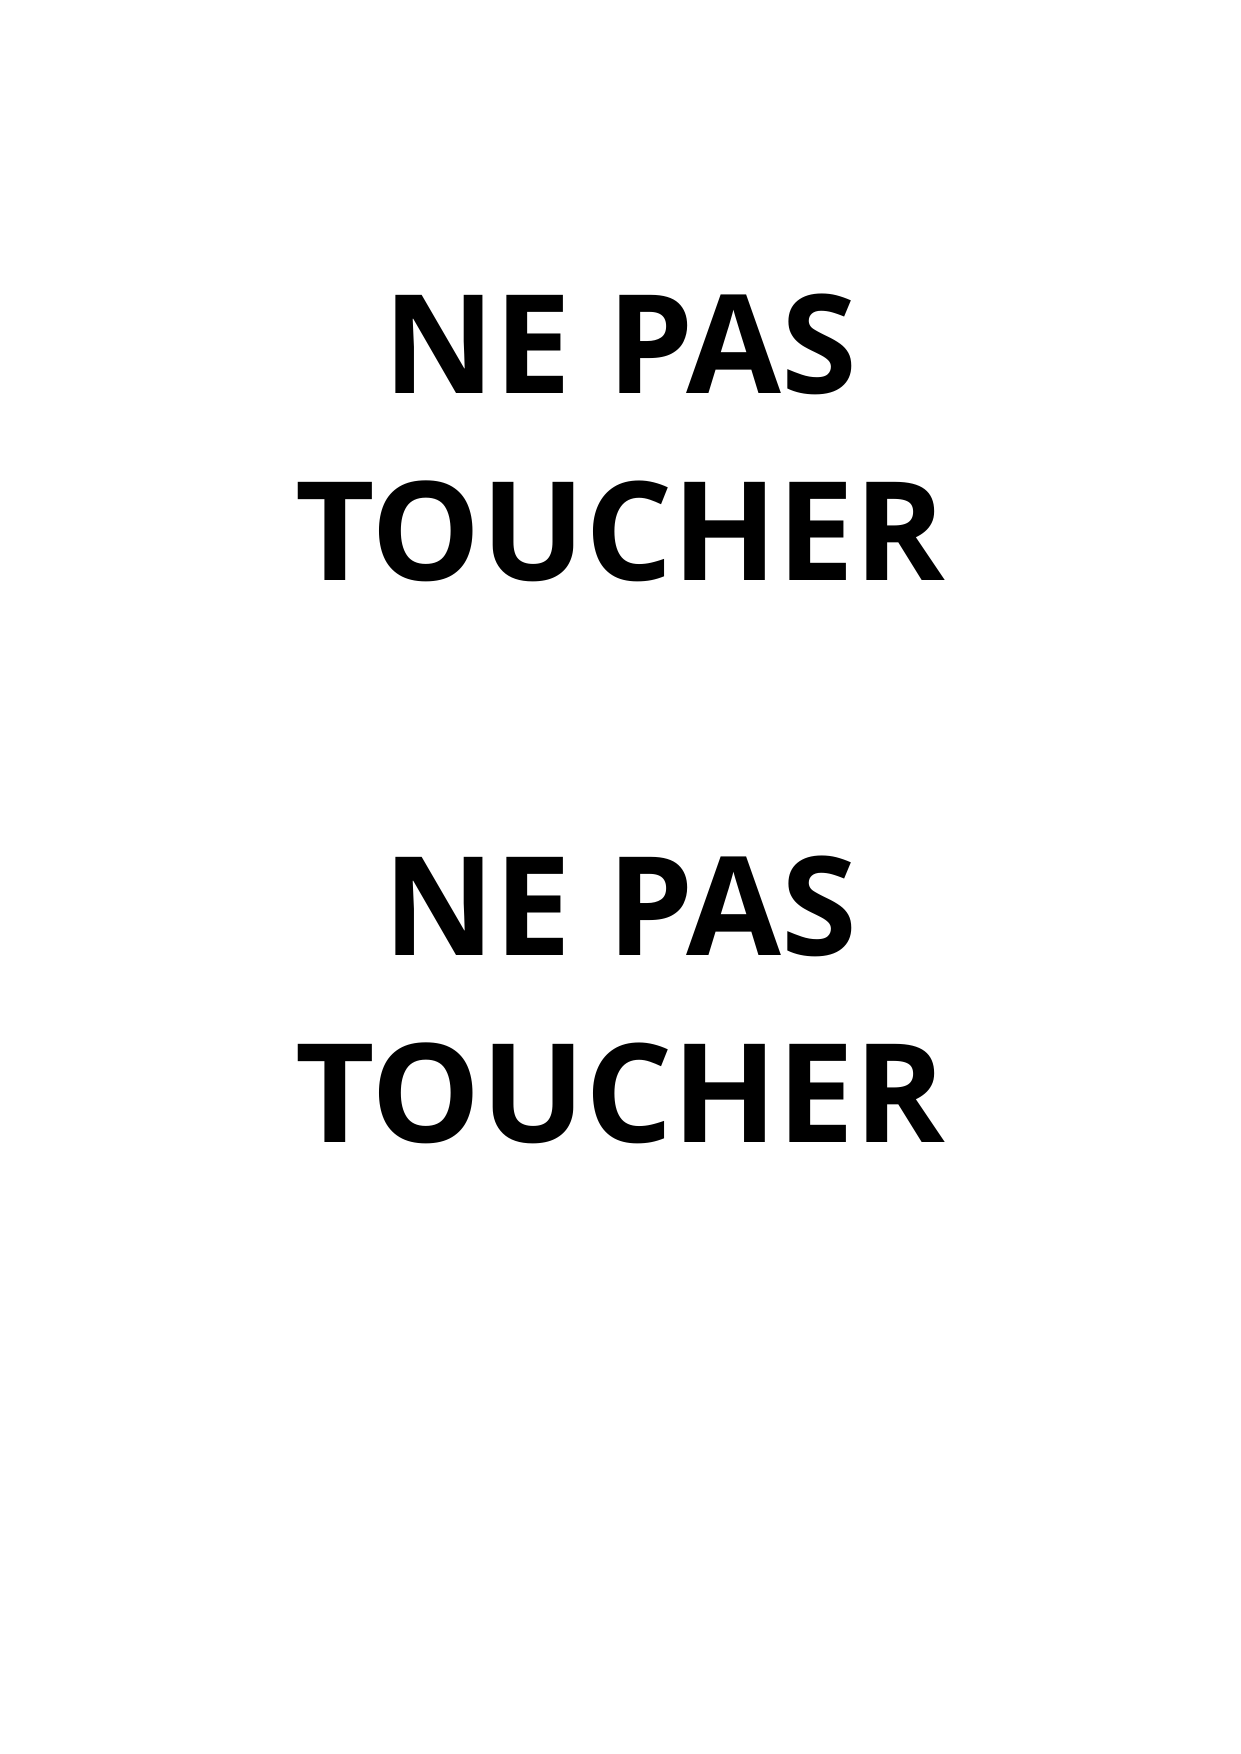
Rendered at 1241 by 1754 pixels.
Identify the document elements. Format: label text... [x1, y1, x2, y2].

text NE PAS TOUCHER [59, 246, 1181, 621]
text NE PAS TOUCHER [59, 808, 1181, 1183]
